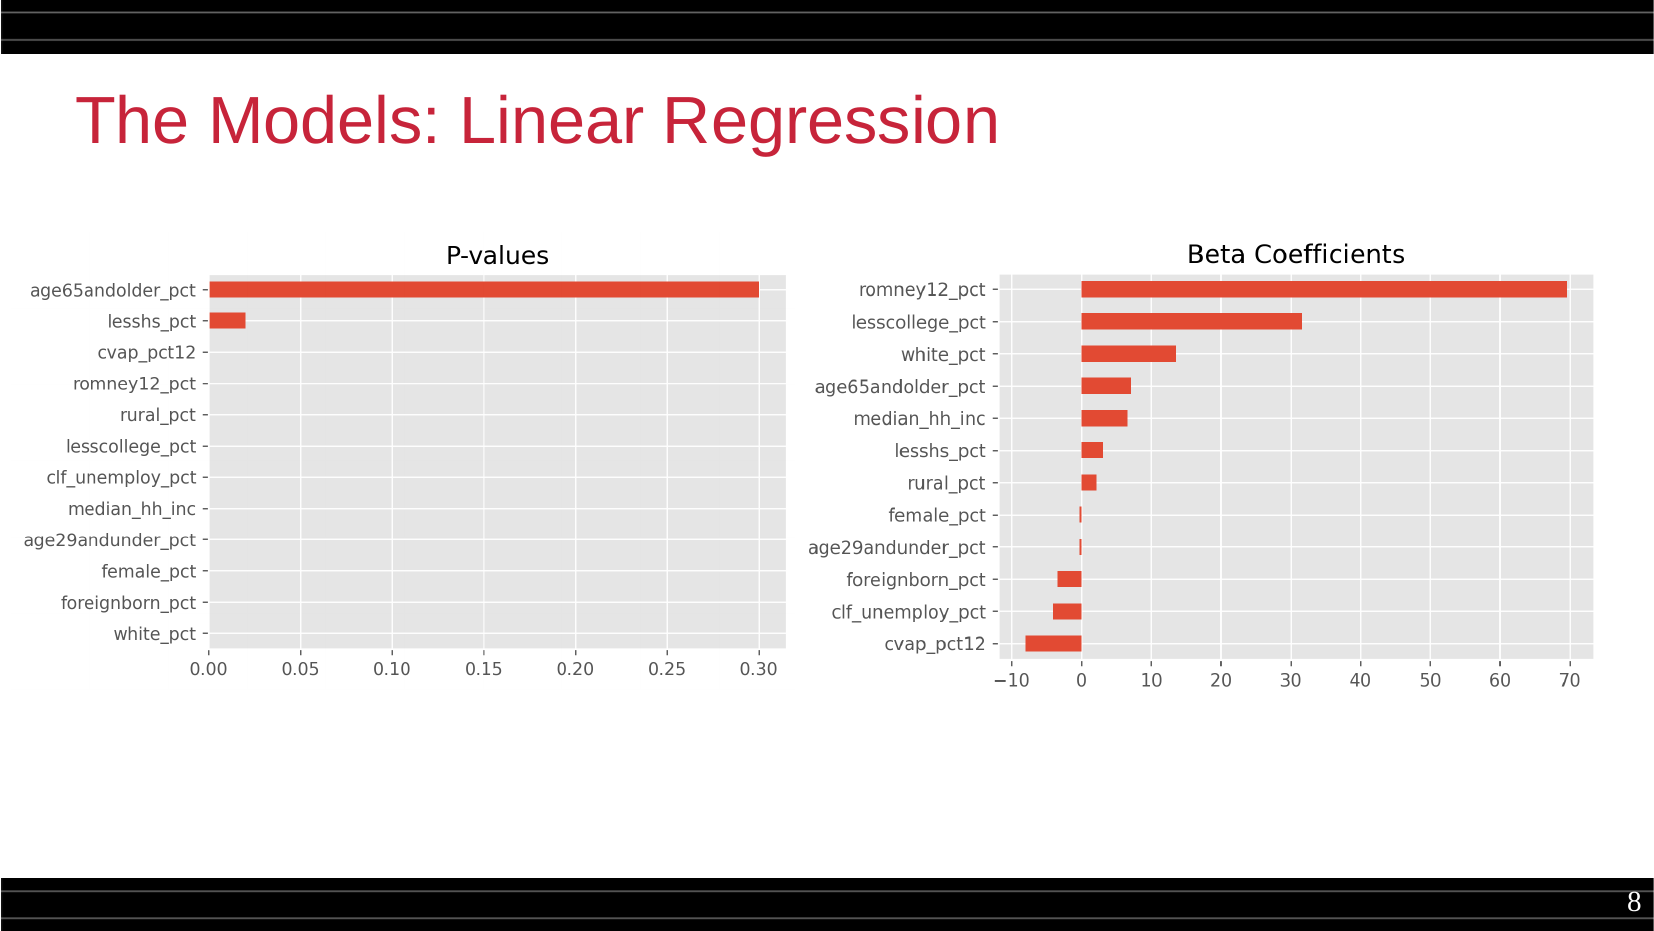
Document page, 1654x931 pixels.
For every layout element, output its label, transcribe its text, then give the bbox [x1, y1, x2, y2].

picture [1, 878, 1654, 931]
title The Models: Linear Regression [75, 75, 1564, 166]
picture [11, 230, 1606, 702]
picture [1, 0, 1654, 54]
